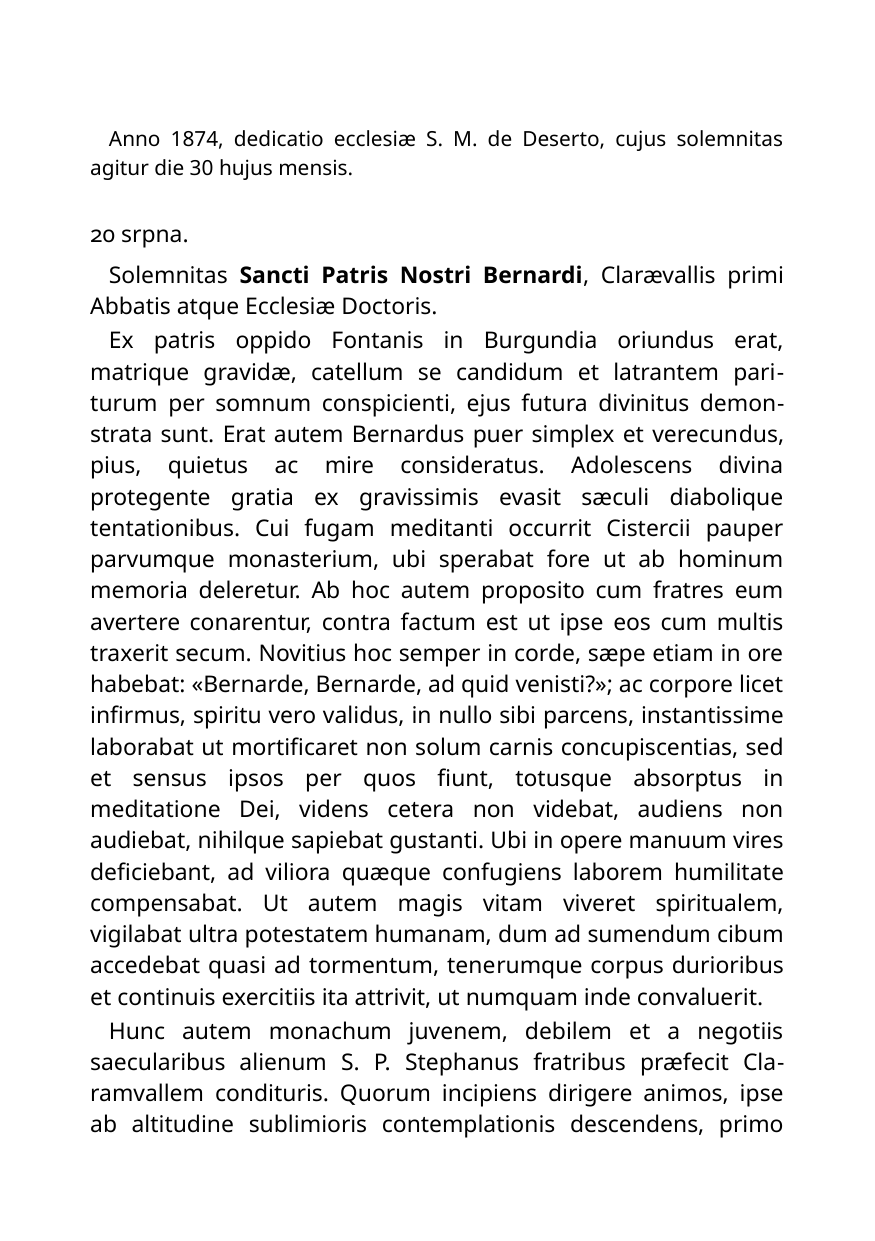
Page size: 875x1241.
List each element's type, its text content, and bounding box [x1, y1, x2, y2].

text Anno 1874, dedicatio ecclesiæ S. M. de Deserto, cujus solemnitas agitur die 30 hujus mensis. [90, 124, 784, 181]
text 20 srpna. [90, 218, 784, 250]
text Ex patris oppido Fontanis in Burgundia oriundus erat, matrique gravidæ, catellum se candidum et latrantem pari­turum per somnum conspicienti, ejus futura divinitus demon­strata sunt. Erat autem Bernardus puer simplex et verecun­dus, pius, quietus ac mire consideratus. Adolescens divina protegente gratia ex gravissimis evasit sæculi diabolique tentationibus. Cui fugam meditanti occurrit Cistercii pauper parvumque monasterium, ubi sperabat fore ut ab hominum memoria deleretur. Ab hoc autem proposito cum fratres eum avertere conarentur, contra factum est ut ipse eos cum multis traxerit secum. Novitius hoc semper in corde, sæpe etiam in ore habebat: «Bernarde, Bernarde, ad quid venisti?»; ac corpore licet infirmus, spiritu vero validus, in nullo sibi parcens, instantissime laborabat ut mortificaret non solum carnis concupiscentias, sed et sensus ipsos per quos fiunt, totusque absorptus in meditatione Dei, videns cetera non videbat, audiens non audiebat, nihilque sapiebat gustanti. Ubi in opere manuum vires deficiebant, ad viliora quæque confu­giens laborem humilitate compensabat. Ut autem magis vitam viveret spiritualem, vigilabat ultra potestatem humanam, dum ad sumendum cibum accedebat quasi ad tormentum, tene­rumque corpus durioribus et continuis exercitiis ita attrivit, ut numquam inde convaluerit. [90, 324, 784, 1012]
text Solemnitas Sancti Patris Nostri Bernardi, Clarævallis primi Abbatis atque Ecclesiæ Doctoris. [90, 259, 784, 321]
text Hunc autem monachum juvenem, debilem et a negotiis saecularibus alienum S. P. Stephanus fratribus præfecit Cla­ramvallem condituris. Quorum incipiens dirigere animos, ipse ab altitudine sublimioris contemplationis descendens, primo [90, 1015, 784, 1140]
